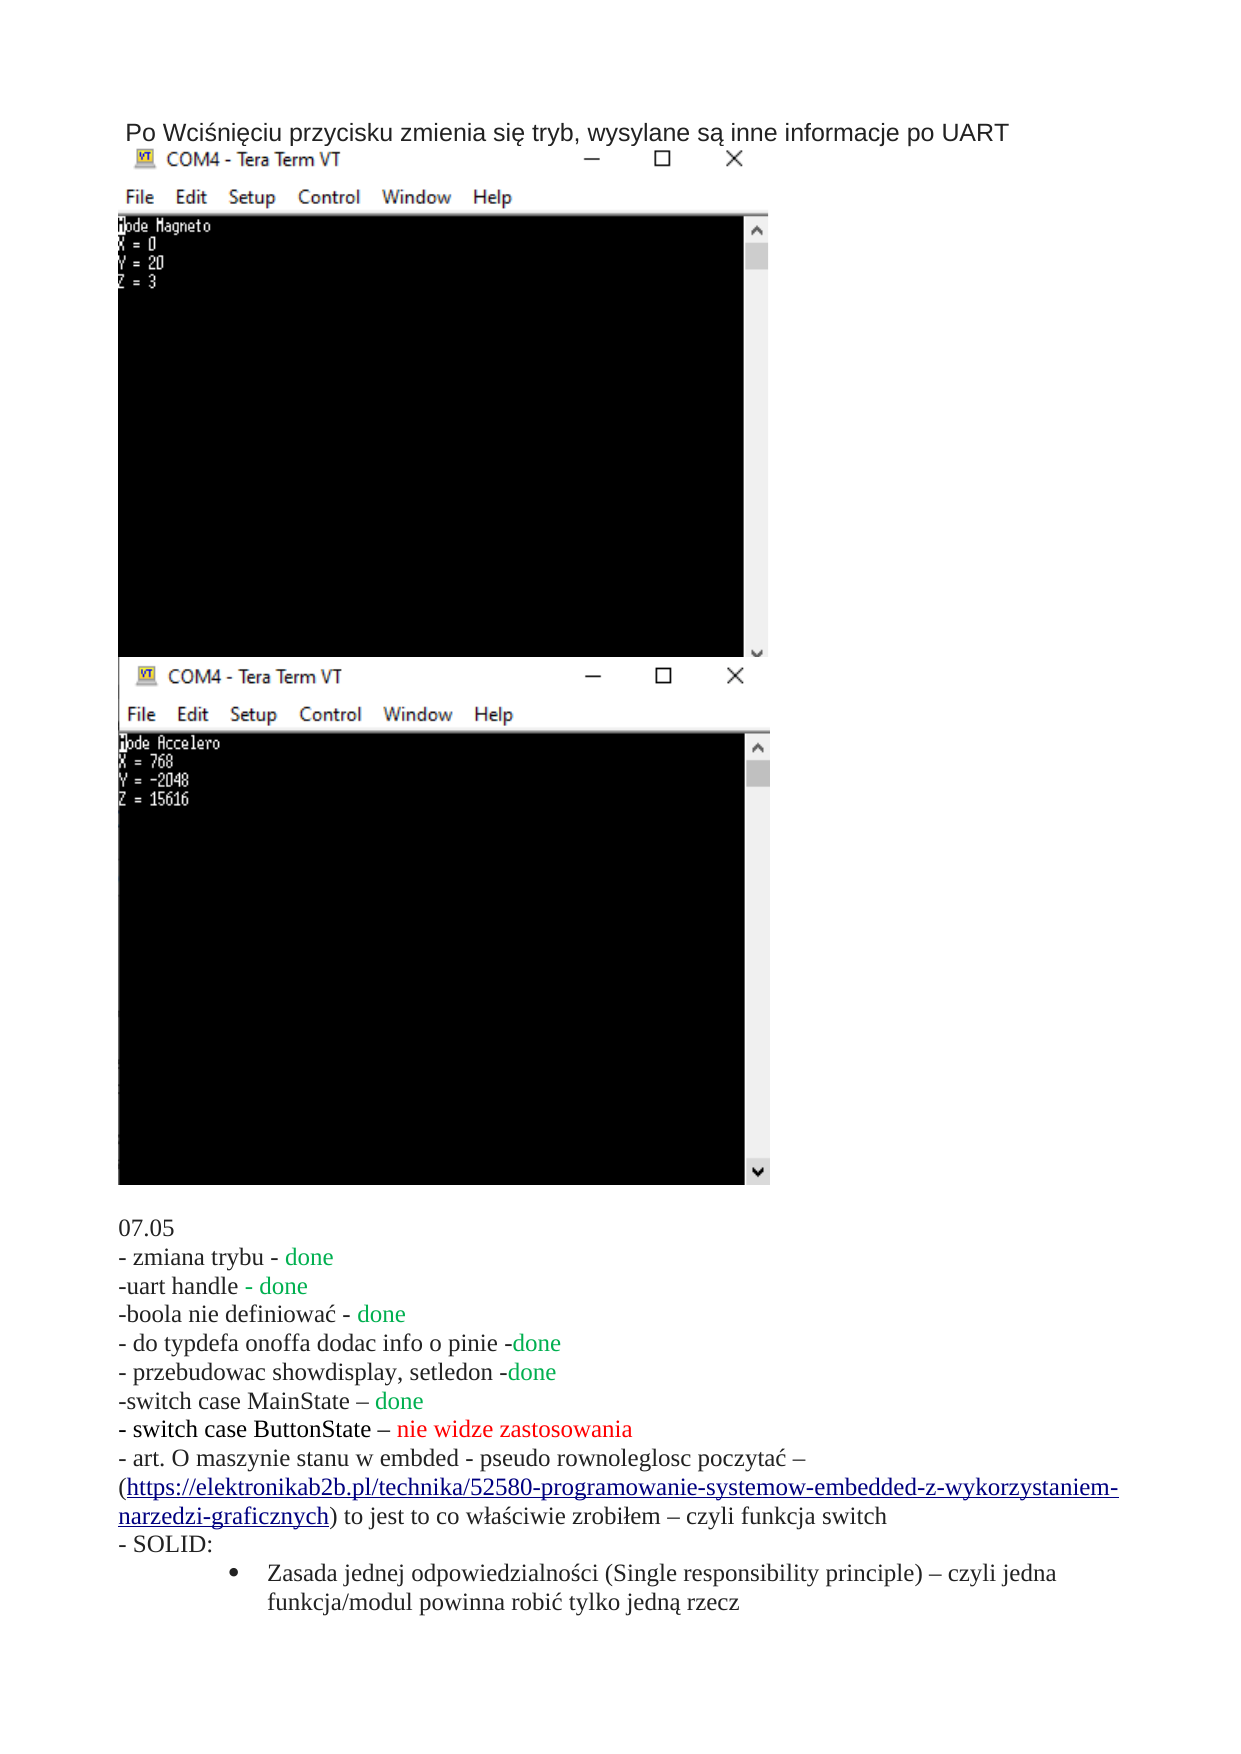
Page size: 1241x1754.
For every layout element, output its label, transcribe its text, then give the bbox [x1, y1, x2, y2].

text - przebudowac showdisplay, setledon -done [118, 1357, 1122, 1386]
text 07.05 [118, 1213, 1122, 1242]
list Zasada jednej odpowiedzialności (Single responsibility principle) – czyli jedna funkcja/modul powinna robić tylko jedną rzecz [229, 1558, 1122, 1616]
text -boola nie definiować - done [118, 1299, 1122, 1328]
text -uart handle - done [118, 1271, 1122, 1299]
text Po Wciśnięciu przycisku zmienia się tryb, wysylane są inne informacje po UART [118, 118, 1122, 147]
text - zmiana trybu - done [118, 1242, 1122, 1271]
text - switch case ButtonState – nie widze zastosowania [118, 1414, 1122, 1443]
text - SOLID: [118, 1529, 1122, 1558]
text - art. O maszynie stanu w embded - pseudo rownoleglosc poczytać – (https://elektronikab2b.pl/technika/52580-programowanie-systemow-embedded-z-wykorzystaniem-narzedzi-graficznych) to jest to co właściwie zrobiłem – czyli funkcja switch [118, 1443, 1122, 1529]
text - do typdefa onoffa dodac info o pinie -done [118, 1328, 1122, 1357]
text -switch case MainState – done [118, 1386, 1122, 1414]
